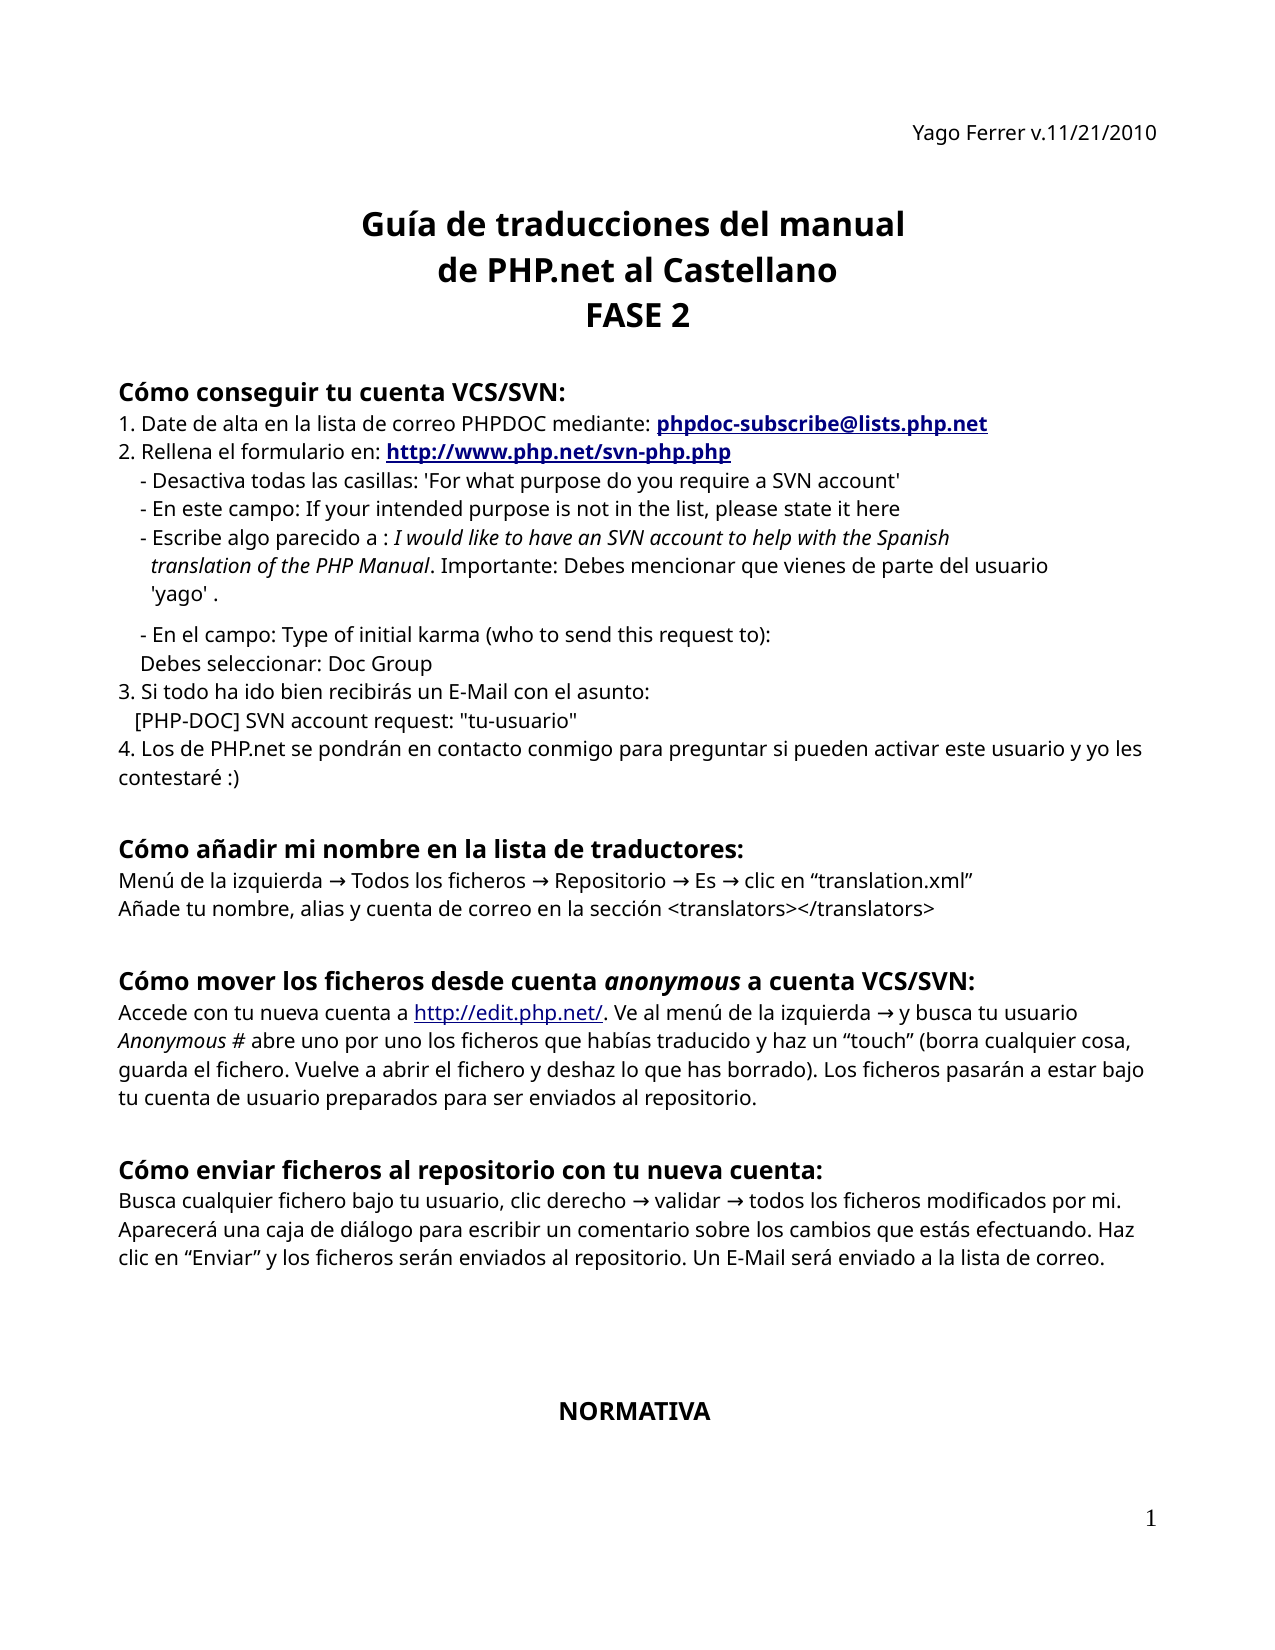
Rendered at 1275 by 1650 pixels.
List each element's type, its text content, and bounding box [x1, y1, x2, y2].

subtitle Guía de traducciones del manual de PHP.net al Castellano FASE 2 [118, 201, 1157, 337]
text NORMATIVA [118, 1325, 1157, 1428]
text Cómo mover los ficheros desde cuenta anonymous a cuenta VCS/SVN: Accede con tu nueva cuenta a http://edit.php.net/. Ve al menú de la izquierda → y busca tu usuario Anonymous # abre uno por uno los ficheros que habías traducido y haz un “touch” (borra cualquier cosa, guarda el fichero. Vuelve a abrir el fichero y deshaz lo que has borrado). Los ficheros pasarán a estar bajo tu cuenta de usuario preparados para ser enviados al repositorio. [118, 964, 1157, 1140]
subtitle Cómo conseguir tu cuenta VCS/SVN: 1. Date de alta en la lista de correo PHPDOC mediante: phpdoc-subscribe@lists.php.net 2. Rellena el formulario en: http://www.php.net/svn-php.php - Desactiva todas las casillas: 'For what purpose do you require a SVN account' - En este campo: If your intended purpose is not in the list, please state it here - Escribe algo parecido a : I would like to have an SVN account to help with the Spanish translation of the PHP Manual. Importante: Debes mencionar que vienes de parte del usuario 'yago' . [118, 375, 1157, 608]
text Cómo enviar ficheros al repositorio con tu nueva cuenta: Busca cualquier fichero bajo tu usuario, clic derecho → validar → todos los ficheros modificados por mi. Aparecerá una caja de diálogo para escribir un comentario sobre los cambios que estás efectuando. Haz clic en “Enviar” y los ficheros serán enviados al repositorio. Un E-Mail será enviado a la lista de correo. [118, 1153, 1157, 1272]
text - En el campo: Type of initial karma (who to send this request to): Debes seleccionar: Doc Group 3. Si todo ha ido bien recibirás un E-Mail con el asunto: [PHP-DOC] SVN account request: "tu-usuario" 4. Los de PHP.net se pondrán en contacto conmigo para preguntar si pueden activar este usuario y yo les contestaré :) [118, 620, 1157, 819]
text Cómo añadir mi nombre en la lista de traductores: Menú de la izquierda → Todos los ficheros → Repositorio → Es → clic en “translation.xml” Añade tu nombre, alias y cuenta de correo en la sección <translators></translators> [118, 832, 1157, 951]
